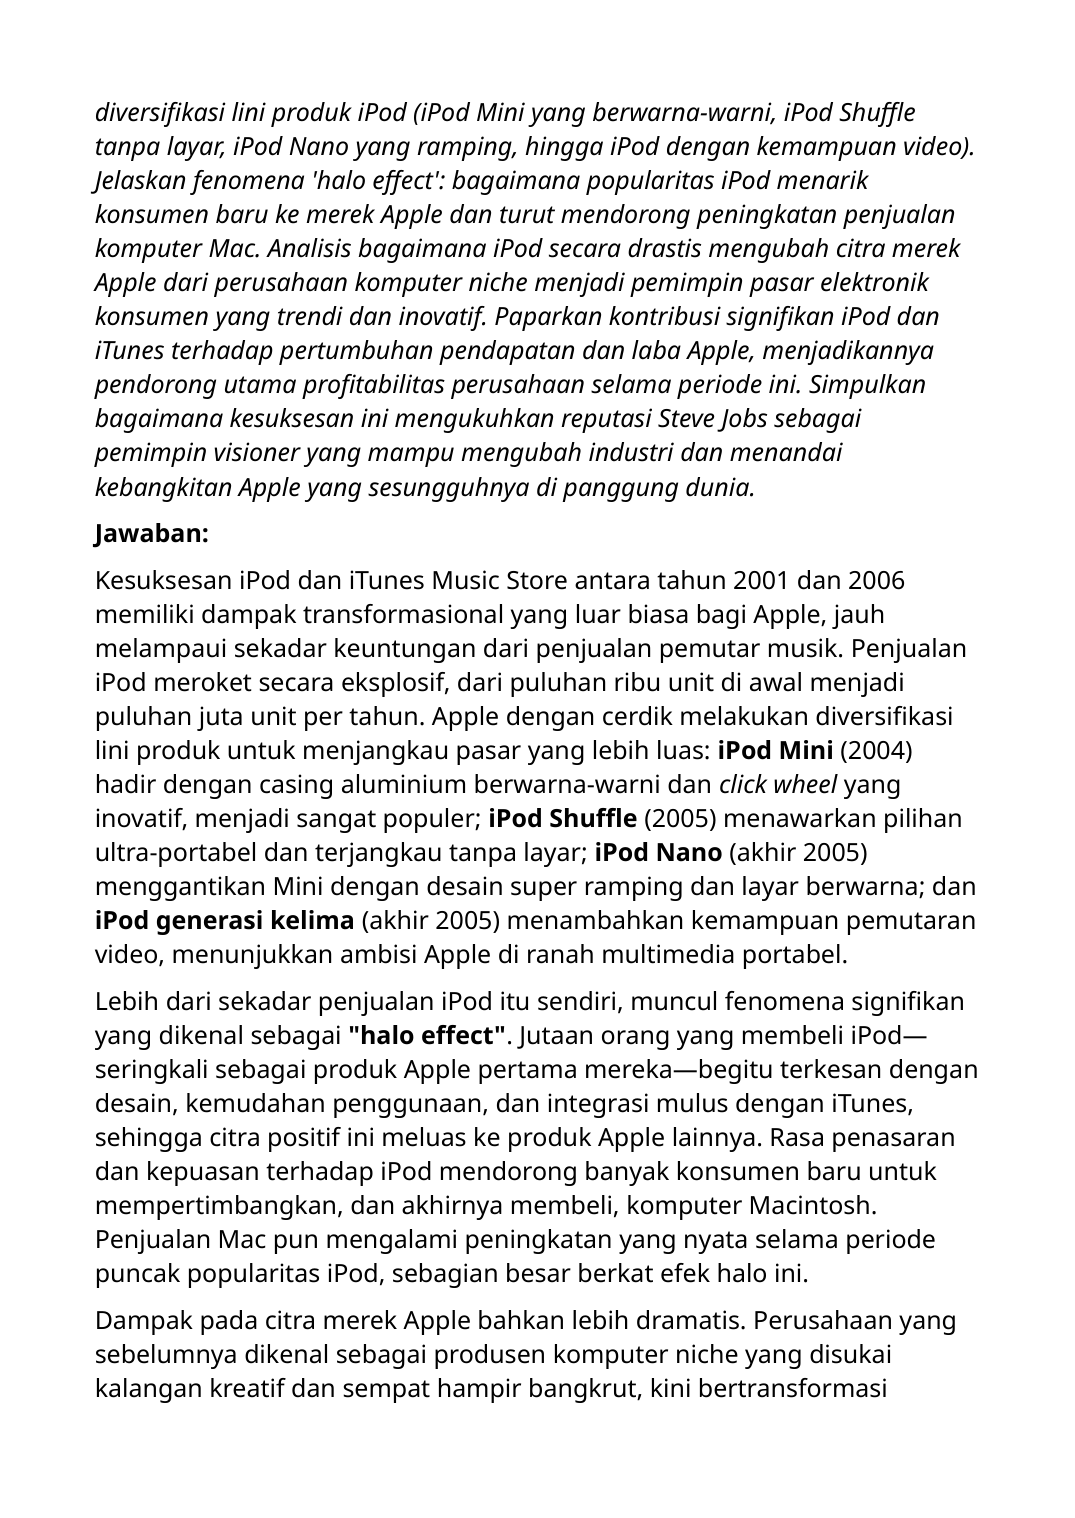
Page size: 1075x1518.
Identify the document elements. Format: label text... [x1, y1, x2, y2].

text diversifikasi lini produk iPod (iPod Mini yang berwarna-warni, iPod Shuffle tanpa layar, iPod Nano yang ramping, hingga iPod dengan kemampuan video). Jelaskan fenomena 'halo effect': bagaimana popularitas iPod menarik konsumen baru ke merek Apple dan turut mendorong peningkatan penjualan komputer Mac. Analisis bagaimana iPod secara drastis mengubah citra merek Apple dari perusahaan komputer niche menjadi pemimpin pasar elektronik konsumen yang trendi dan inovatif. Paparkan kontribusi signifikan iPod dan iTunes terhadap pertumbuhan pendapatan dan laba Apple, menjadikannya pendorong utama profitabilitas perusahaan selama periode ini. Simpulkan bagaimana kesuksesan ini mengukuhkan reputasi Steve Jobs sebagai pemimpin visioner yang mampu mengubah industri dan menandai kebangkitan Apple yang sesungguhnya di panggung dunia. [94, 94, 980, 503]
text Dampak pada citra merek Apple bahkan lebih dramatis. Perusahaan yang sebelumnya dikenal sebagai produsen komputer niche yang disukai kalangan kreatif dan sempat hampir bangkrut, kini bertransformasi [94, 1303, 980, 1405]
text Jawaban: [94, 516, 980, 550]
text Kesuksesan iPod dan iTunes Music Store antara tahun 2001 dan 2006 memiliki dampak transformasional yang luar biasa bagi Apple, jauh melampaui sekadar keuntungan dari penjualan pemutar musik. Penjualan iPod meroket secara eksplosif, dari puluhan ribu unit di awal menjadi puluhan juta unit per tahun. Apple dengan cerdik melakukan diversifikasi lini produk untuk menjangkau pasar yang lebih luas: iPod Mini (2004) hadir dengan casing aluminium berwarna-warni dan click wheel yang inovatif, menjadi sangat populer; iPod Shuffle (2005) menawarkan pilihan ultra-portabel dan terjangkau tanpa layar; iPod Nano (akhir 2005) menggantikan Mini dengan desain super ramping dan layar berwarna; dan iPod generasi kelima (akhir 2005) menambahkan kemampuan pemutaran video, menunjukkan ambisi Apple di ranah multimedia portabel. [94, 562, 980, 971]
text Lebih dari sekadar penjualan iPod itu sendiri, muncul fenomena signifikan yang dikenal sebagai "halo effect". Jutaan orang yang membeli iPod—seringkali sebagai produk Apple pertama mereka—begitu terkesan dengan desain, kemudahan penggunaan, dan integrasi mulus dengan iTunes, sehingga citra positif ini meluas ke produk Apple lainnya. Rasa penasaran dan kepuasan terhadap iPod mendorong banyak konsumen baru untuk mempertimbangkan, dan akhirnya membeli, komputer Macintosh. Penjualan Mac pun mengalami peningkatan yang nyata selama periode puncak popularitas iPod, sebagian besar berkat efek halo ini. [94, 983, 980, 1290]
